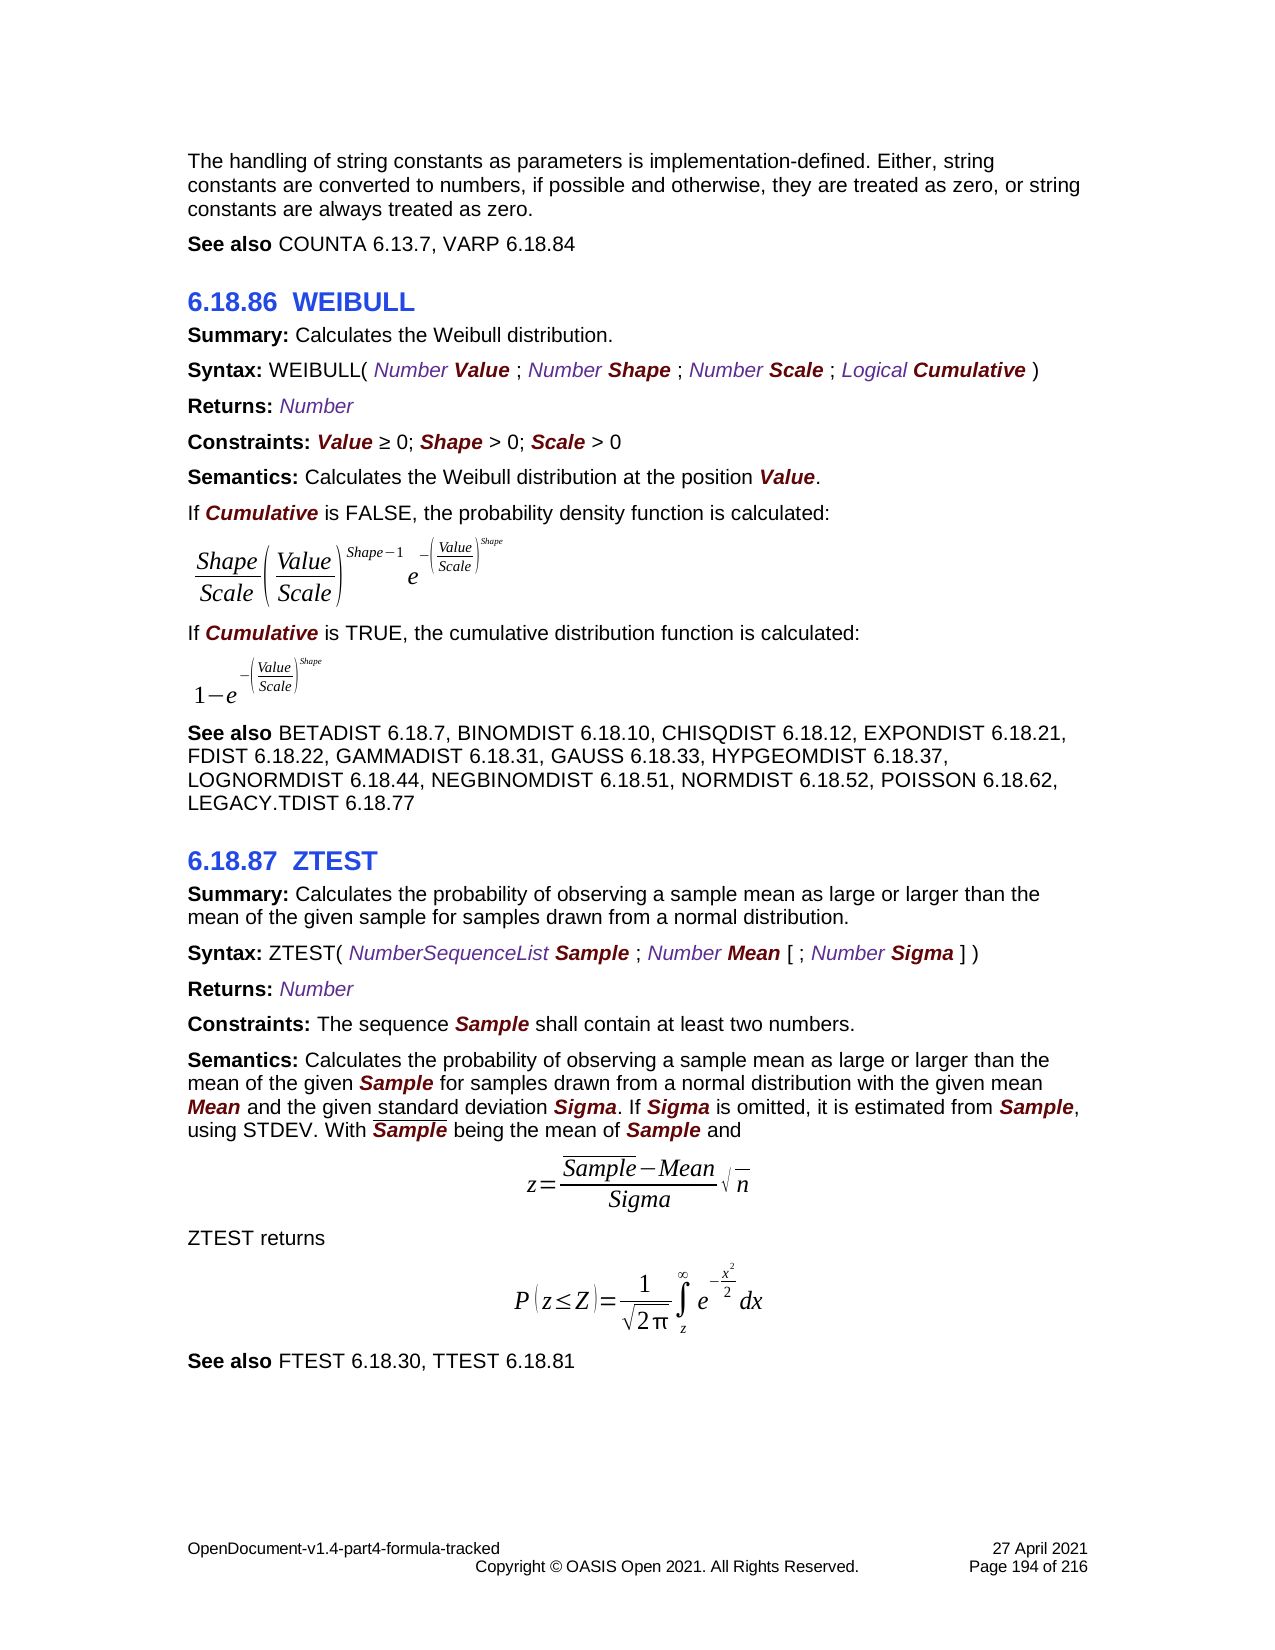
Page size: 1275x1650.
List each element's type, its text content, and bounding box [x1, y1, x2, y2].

text See also BETADIST 6.18.7, BINOMDIST 6.18.10, CHISQDIST 6.18.12, EXPONDIST 6.18.21, FDIST 6.18.22, GAMMADIST 6.18.31, GAUSS 6.18.33, HYPGEOMDIST 6.18.37, LOGNORMDIST 6.18.44, NEGBINOMDIST 6.18.51, NORMDIST 6.18.52, POISSON 6.18.62, LEGACY.TDIST 6.18.77 [187, 721, 1088, 815]
text See also COUNTA 6.13.7, VARP 6.18.84 [187, 233, 1088, 256]
text Summary: Calculates the Weibull distribution. [187, 323, 1088, 347]
text Semantics: Calculates the Weibull distribution at the position Value. [187, 466, 1088, 489]
text If Cumulative is TRUE, the cumulative distribution function is calculated: [187, 621, 1088, 645]
text ZTEST returns [187, 1226, 1088, 1249]
text Constraints: The sequence Sample shall contain at least two numbers. [187, 1013, 1088, 1036]
text Returns: Number [187, 394, 1088, 418]
text Summary: Calculates the probability of observing a sample mean as large or larger than the mean of the given sample for samples drawn from a normal distribution. [187, 882, 1088, 929]
text The handling of string constants as parameters is implementation-defined. Either, string constants are converted to numbers, if possible and otherwise, they are treated as zero, or string constants are always treated as zero. [187, 150, 1088, 221]
text Semantics: Calculates the probability of observing a sample mean as large or larger than the mean of the given Sample for samples drawn from a normal distribution with the given mean Mean and the given standard deviation Sigma. If Sigma is omitted, it is estimated from Sample, using STDEV. With Sample being the mean of Sample and [187, 1048, 1088, 1142]
text If Cumulative is FALSE, the probability density function is calculated: [187, 501, 1088, 525]
text See also FTEST 6.18.30, TTEST 6.18.81 [187, 1349, 1088, 1373]
text Returns: Number [187, 977, 1088, 1001]
text Constraints: Value ≥ 0; Shape > 0; Scale > 0 [187, 430, 1088, 454]
subtitle ZTEST [187, 846, 1088, 876]
text Syntax: WEIBULL( Number Value ; Number Shape ; Number Scale ; Logical Cumulative ) [187, 359, 1088, 382]
text Syntax: ZTEST( NumberSequenceList Sample ; Number Mean [ ; Number Sigma ] ) [187, 941, 1088, 965]
subtitle WEIBULL [187, 287, 1088, 317]
